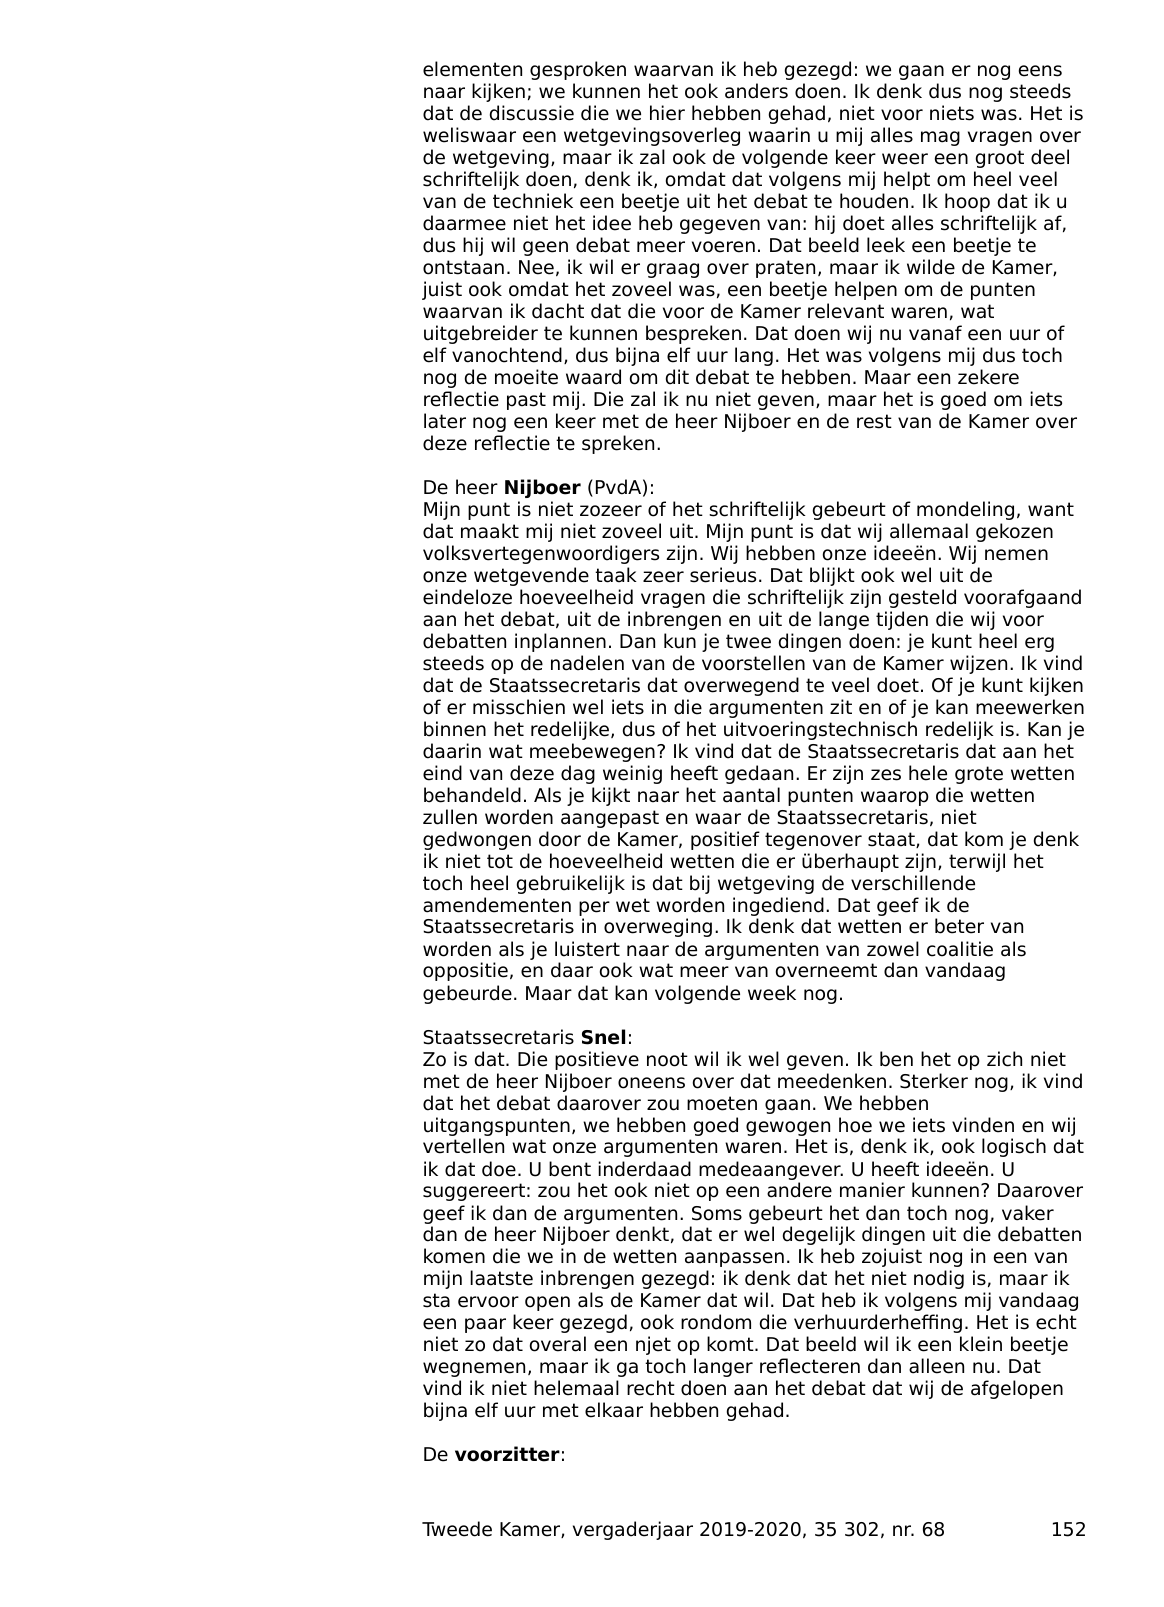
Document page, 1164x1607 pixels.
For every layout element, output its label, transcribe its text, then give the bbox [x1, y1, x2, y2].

text Staatssecretaris Snel: [422, 1027, 1087, 1048]
text De voorzitter: [422, 1444, 1087, 1466]
text elementen gesproken waarvan ik heb gezegd: we gaan er nog eens naar kijken; we kunnen het ook anders doen. Ik denk dus nog steeds dat de discussie die we hier hebben gehad, niet voor niets was. Het is weliswaar een wetgevingsoverleg waarin u mij alles mag vragen over de wetgeving, maar ik zal ook de volgende keer weer een groot deel schriftelijk doen, denk ik, omdat dat volgens mij helpt om heel veel van de techniek een beetje uit het debat te houden. Ik hoop dat ik u daarmee niet het idee heb gegeven van: hij doet alles schriftelijk af, dus hij wil geen debat meer voeren. Dat beeld leek een beetje te ontstaan. Nee, ik wil er graag over praten, maar ik wilde de Kamer, juist ook omdat het zoveel was, een beetje helpen om de punten waarvan ik dacht dat die voor de Kamer relevant waren, wat uitgebreider te kunnen bespreken. Dat doen wij nu vanaf een uur of elf vanochtend, dus bijna elf uur lang. Het was volgens mij dus toch nog de moeite waard om dit debat te hebben. Maar een zekere reflectie past mij. Die zal ik nu niet geven, maar het is goed om iets later nog een keer met de heer Nijboer en de rest van de Kamer over deze reflectie te spreken. [422, 59, 1087, 455]
text Mijn punt is niet zozeer of het schriftelijk gebeurt of mondeling, want dat maakt mij niet zoveel uit. Mijn punt is dat wij allemaal gekozen volksvertegenwoordigers zijn. Wij hebben onze ideeën. Wij nemen onze wetgevende taak zeer serieus. Dat blijkt ook wel uit de eindeloze hoeveelheid vragen die schriftelijk zijn gesteld voorafgaand aan het debat, uit de inbrengen en uit de lange tijden die wij voor debatten inplannen. Dan kun je twee dingen doen: je kunt heel erg steeds op de nadelen van de voorstellen van de Kamer wijzen. Ik vind dat de Staatssecretaris dat overwegend te veel doet. Of je kunt kijken of er misschien wel iets in die argumenten zit en of je kan meewerken binnen het redelijke, dus of het uitvoeringstechnisch redelijk is. Kan je daarin wat meebewegen? Ik vind dat de Staatssecretaris dat aan het eind van deze dag weinig heeft gedaan. Er zijn zes hele grote wetten behandeld. Als je kijkt naar het aantal punten waarop die wetten zullen worden aangepast en waar de Staatssecretaris, niet gedwongen door de Kamer, positief tegenover staat, dat kom je denk ik niet tot de hoeveelheid wetten die er überhaupt zijn, terwijl het toch heel gebruikelijk is dat bij wetgeving de verschillende amendementen per wet worden ingediend. Dat geef ik de Staatssecretaris in overweging. Ik denk dat wetten er beter van worden als je luistert naar de argumenten van zowel coalitie als oppositie, en daar ook wat meer van overneemt dan vandaag gebeurde. Maar dat kan volgende week nog. [422, 499, 1087, 1004]
text De heer Nijboer (PvdA): [422, 477, 1087, 499]
text Zo is dat. Die positieve noot wil ik wel geven. Ik ben het op zich niet met de heer Nijboer oneens over dat meedenken. Sterker nog, ik vind dat het debat daarover zou moeten gaan. We hebben uitgangspunten, we hebben goed gewogen hoe we iets vinden en wij vertellen wat onze argumenten waren. Het is, denk ik, ook logisch dat ik dat doe. U bent inderdaad medeaangever. U heeft ideeën. U suggereert: zou het ook niet op een andere manier kunnen? Daarover geef ik dan de argumenten. Soms gebeurt het dan toch nog, vaker dan de heer Nijboer denkt, dat er wel degelijk dingen uit die debatten komen die we in de wetten aanpassen. Ik heb zojuist nog in een van mijn laatste inbrengen gezegd: ik denk dat het niet nodig is, maar ik sta ervoor open als de Kamer dat wil. Dat heb ik volgens mij vandaag een paar keer gezegd, ook rondom die verhuurderheffing. Het is echt niet zo dat overal een njet op komt. Dat beeld wil ik een klein beetje wegnemen, maar ik ga toch langer reflecteren dan alleen nu. Dat vind ik niet helemaal recht doen aan het debat dat wij de afgelopen bijna elf uur met elkaar hebben gehad. [422, 1048, 1087, 1422]
